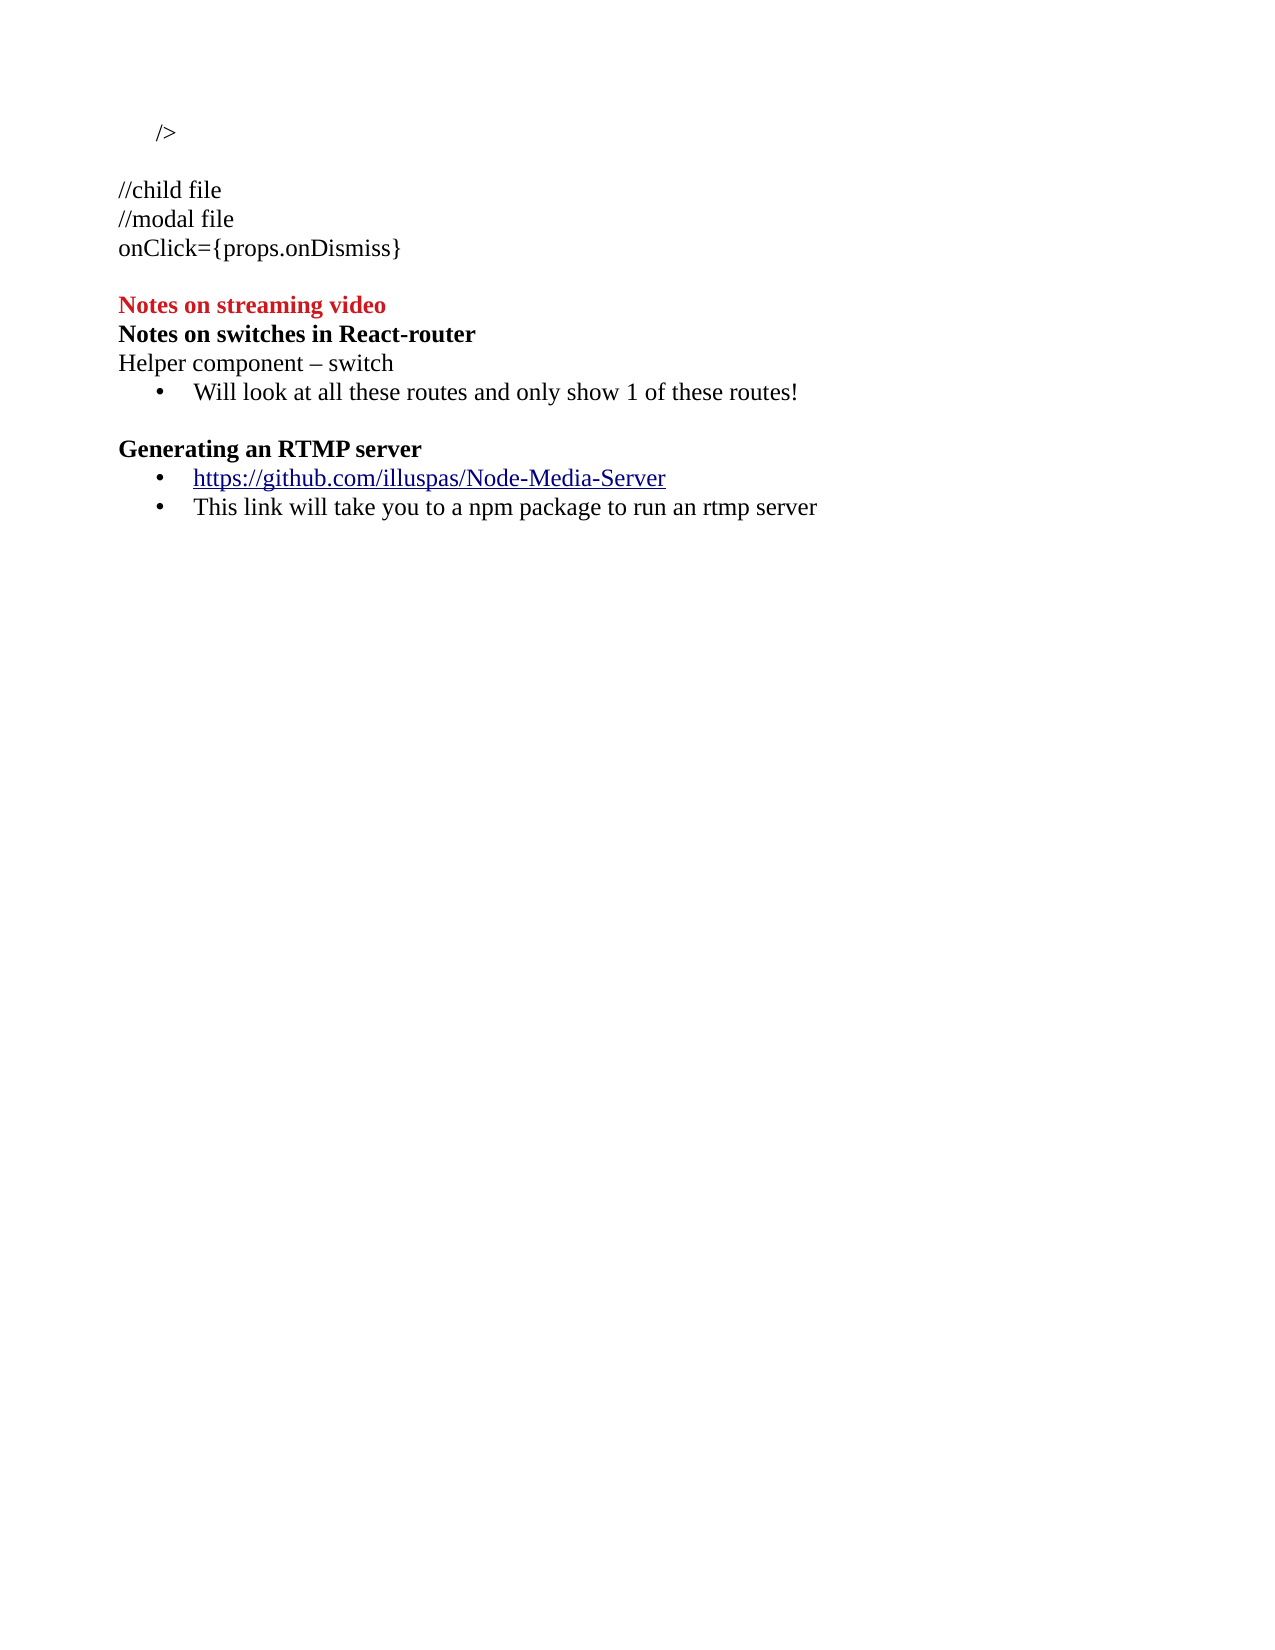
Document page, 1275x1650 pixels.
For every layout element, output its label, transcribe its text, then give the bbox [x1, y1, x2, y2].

text //child file [118, 176, 1157, 204]
text //modal file [118, 204, 1157, 233]
list https://github.com/illuspas/Node-Media-Server [156, 463, 1157, 492]
text Notes on streaming video [118, 291, 1157, 319]
list This link will take you to a npm package to run an rtmp server [156, 492, 1157, 521]
text Generating an RTMP server [118, 434, 1157, 463]
text Notes on switches in React-router [118, 319, 1157, 348]
text Helper component – switch [118, 348, 1157, 377]
text onClick={props.onDismiss} [118, 233, 1157, 262]
list Will look at all these routes and only show 1 of these routes! [156, 377, 1157, 406]
text /> [118, 118, 1157, 147]
